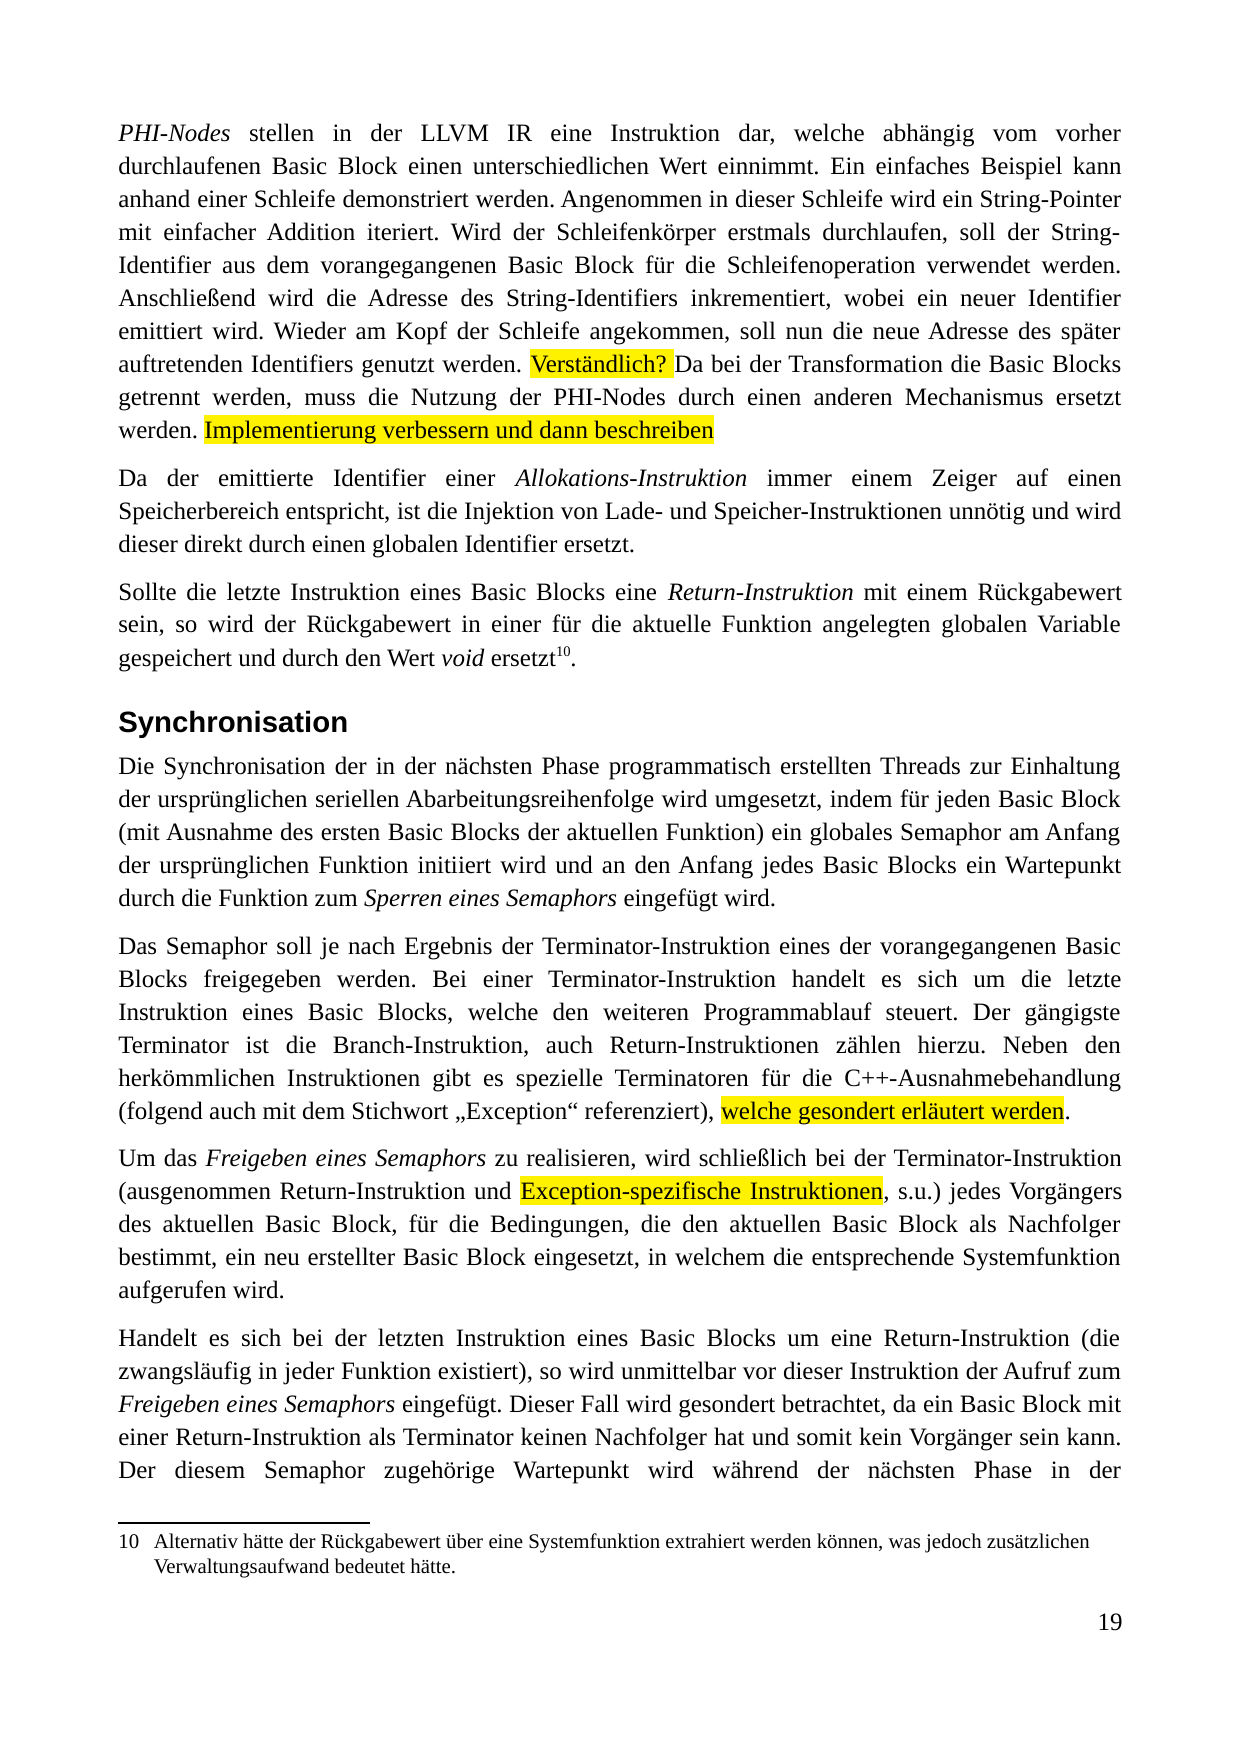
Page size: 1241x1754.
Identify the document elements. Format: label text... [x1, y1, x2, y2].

text Sollte die letzte Instruktion eines Basic Blocks eine Return-Instruktion mit einem Rückgabewert sein, so wird der Rückgabewert in einer für die aktuelle Funktion angelegten globalen Variable gespeichert und durch den Wert void ersetzt. [118, 577, 1122, 671]
text Handelt es sich bei der letzten Instruktion eines Basic Blocks um eine Return-Instruktion (die zwangsläufig in jeder Funktion existiert), so wird unmittelbar vor dieser Instruktion der Aufruf zum Freigeben eines Semaphors eingefügt. Dieser Fall wird gesondert betrachtet, da ein Basic Block mit einer Return-Instruktion als Terminator keinen Nachfolger hat und somit kein Vorgänger sein kann. Der diesem Semaphor zugehörige Wartepunkt wird während der nächsten Phase in der [118, 1323, 1122, 1484]
text Die Synchronisation der in der nächsten Phase programmatisch erstellten Threads zur Einhaltung der ursprünglichen seriellen Abarbeitungsreihenfolge wird umgesetzt, indem für jeden Basic Block (mit Ausnahme des ersten Basic Blocks der aktuellen Funktion) ein globales Semaphor am Anfang der ursprünglichen Funktion initiiert wird und an den Anfang jedes Basic Blocks ein Wartepunkt durch die Funktion zum Sperren eines Semaphors eingefügt wird. [118, 751, 1122, 912]
text PHI-Nodes stellen in der LLVM IR eine Instruktion dar, welche abhängig vom vorher durchlaufenen Basic Block einen unterschiedlichen Wert einnimmt. Ein einfaches Beispiel kann anhand einer Schleife demonstriert werden. Angenommen in dieser Schleife wird ein String-Pointer mit einfacher Addition iteriert. Wird der Schleifenkörper erstmals durchlaufen, soll der String-Identifier aus dem vorangegangenen Basic Block für die Schleifenoperation verwendet werden. Anschließend wird die Adresse des String-Identifiers inkrementiert, wobei ein neuer Identifier emittiert wird. Wieder am Kopf der Schleife angekommen, soll nun die neue Adresse des später auftretenden Identifiers genutzt werden. Verständlich? Da bei der Transformation die Basic Blocks getrennt werden, muss die Nutzung der PHI-Nodes durch einen anderen Mechanismus ersetzt werden. Implementierung verbessern und dann beschreiben [118, 118, 1122, 444]
text Um das Freigeben eines Semaphors zu realisieren, wird schließlich bei der Terminator-Instruktion (ausgenommen Return-Instruktion und Exception-spezifische Instruktionen, s.u.) jedes Vorgängers des aktuellen Basic Block, für die Bedingungen, die den aktuellen Basic Block als Nachfolger bestimmt, ein neu erstellter Basic Block eingesetzt, in welchem die entsprechende Systemfunktion aufgerufen wird. [118, 1143, 1122, 1304]
text Das Semaphor soll je nach Ergebnis der Terminator-Instruktion eines der vorangegangenen Basic Blocks freigegeben werden. Bei einer Terminator-Instruktion handelt es sich um die letzte Instruktion eines Basic Blocks, welche den weiteren Programmablauf steuert. Der gängigste Terminator ist die Branch-Instruktion, auch Return-Instruktionen zählen hierzu. Neben den herkömmlichen Instruktionen gibt es spezielle Terminatoren für die C++-Ausnahmebehandlung (folgend auch mit dem Stichwort „Exception“ referenziert), welche gesondert erläutert werden. [118, 931, 1122, 1124]
text Alternativ hätte der Rückgabewert über eine Systemfunktion extrahiert werden können, was jedoch zusätzlichen Verwaltungsaufwand bedeutet hätte. [118, 1529, 1122, 1578]
subtitle Synchronisation [118, 705, 1122, 738]
text Da der emittierte Identifier einer Allokations-Instruktion immer einem Zeiger auf einen Speicherbereich entspricht, ist die Injektion von Lade- und Speicher-Instruktionen unnötig und wird dieser direkt durch einen globalen Identifier ersetzt. [118, 463, 1122, 558]
